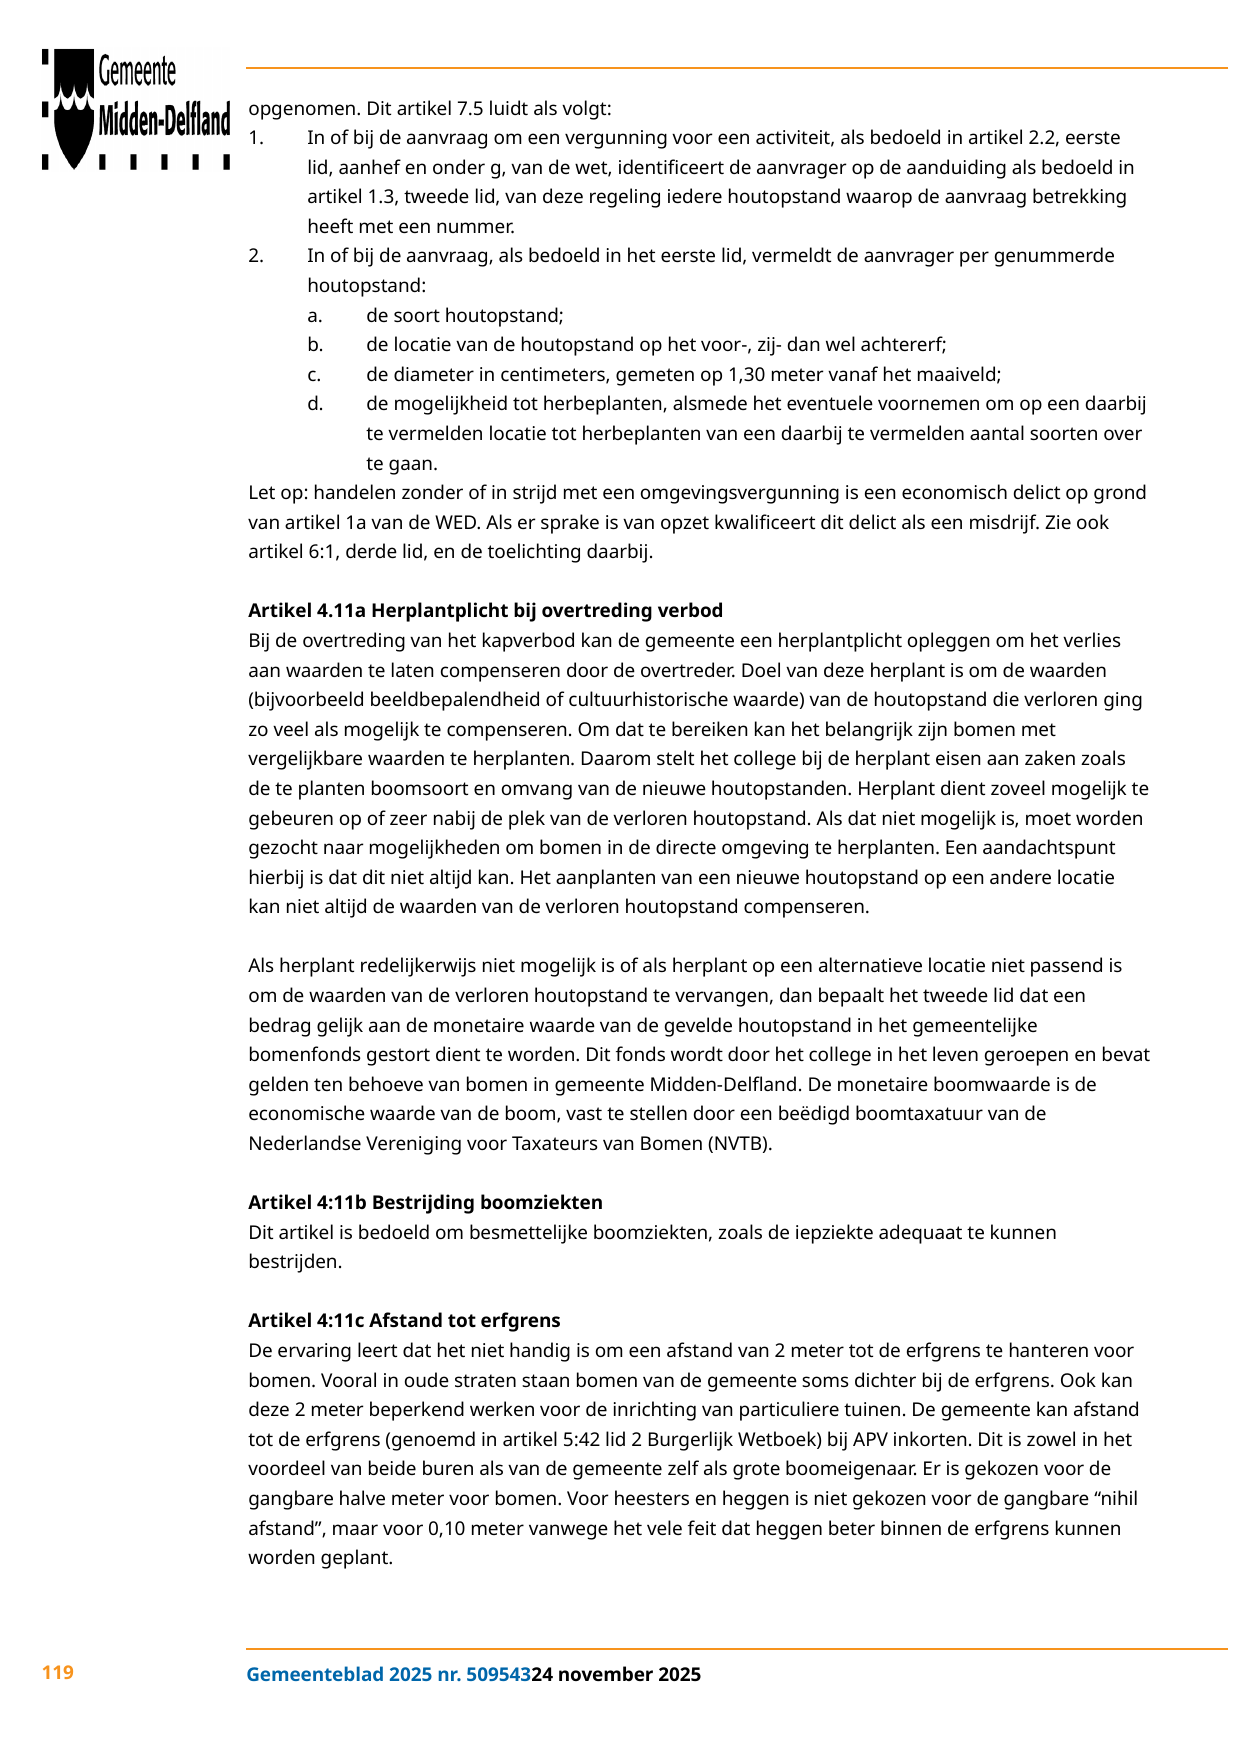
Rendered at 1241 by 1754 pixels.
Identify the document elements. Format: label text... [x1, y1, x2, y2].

list de soort houtopstand; [307, 302, 1152, 328]
text Artikel 4:11c Afstand tot erfgrens [248, 1308, 1152, 1333]
list In of bij de aanvraag, als bedoeld in het eerste lid, vermeldt de aanvrager per genummerde houtopstand: [248, 243, 1152, 298]
list de diameter in centimeters, gemeten op 1,30 meter vanaf het maaiveld; [307, 361, 1152, 387]
list In of bij de aanvraag om een vergunning voor een activiteit, als bedoeld in artikel 2.2, eerste lid, aanhef en onder g, van de wet, identificeert de aanvrager op de aanduiding als bedoeld in artikel 1.3, tweede lid, van deze regeling iedere houtopstand waarop de aanvraag betrekking heeft met een nummer. [248, 124, 1152, 239]
text De ervaring leert dat het niet handig is om een afstand van 2 meter tot de erfgrens te hanteren voor bomen. Vooral in oude straten staan bomen van de gemeente soms dichter bij de erfgrens. Ook kan deze 2 meter beperkend werken voor de inrichting van particuliere tuinen. De gemeente kan afstand tot de erfgrens (genoemd in artikel 5:42 lid 2 Burgerlijk Wetboek) bij APV inkorten. Dit is zowel in het voordeel van beide buren als van de gemeente zelf als grote boomeigenaar. Er is gekozen voor de gangbare halve meter voor bomen. Voor heesters en heggen is niet gekozen voor de gangbare “nihil afstand”, maar voor 0,10 meter vanwege het vele feit dat heggen beter binnen de erfgrens kunnen worden geplant. [248, 1337, 1152, 1570]
picture [41, 47, 231, 172]
text Bij de overtreding van het kapverbod kan de gemeente een herplantplicht opleggen om het verlies aan waarden te laten compenseren door de overtreder. Doel van deze herplant is om de waarden (bijvoorbeeld beeldbepalendheid of cultuurhistorische waarde) van de houtopstand die verloren ging zo veel als mogelijk te compenseren. Om dat te bereiken kan het belangrijk zijn bomen met vergelijkbare waarden te herplanten. Daarom stelt het college bij de herplant eisen aan zaken zoals de te planten boomsoort en omvang van de nieuwe houtopstanden. Herplant dient zoveel mogelijk te gebeuren op of zeer nabij de plek van de verloren houtopstand. Als dat niet mogelijk is, moet worden gezocht naar mogelijkheden om bomen in de directe omgeving te herplanten. Een aandachtspunt hierbij is dat dit niet altijd kan. Het aanplanten van een nieuwe houtopstand op een andere locatie kan niet altijd de waarden van de verloren houtopstand compenseren. [248, 627, 1152, 919]
text Dit artikel is bedoeld om besmettelijke boomziekten, zoals de iepziekte adequaat te kunnen bestrijden. [248, 1219, 1152, 1274]
text Als herplant redelijkerwijs niet mogelijk is of als herplant op een alternatieve locatie niet passend is om de waarden van de verloren houtopstand te vervangen, dan bepaalt het tweede lid dat een bedrag gelijk aan de monetaire waarde van de gevelde houtopstand in het gemeentelijke bomenfonds gestort dient te worden. Dit fonds wordt door het college in het leven geroepen en bevat gelden ten behoeve van bomen in gemeente Midden-Delfland. De monetaire boomwaarde is de economische waarde van de boom, vast te stellen door een beëdigd boomtaxatuur van de Nederlandse Vereniging voor Taxateurs van Bomen (NVTB). [248, 953, 1152, 1156]
list de locatie van de houtopstand op het voor-, zij- dan wel achtererf; [307, 331, 1152, 357]
text Let op: handelen zonder of in strijd met een omgevingsvergunning is een economisch delict op grond van artikel 1a van de WED. Als er sprake is van opzet kwalificeert dit delict als een misdrijf. Zie ook artikel 6:1, derde lid, en de toelichting daarbij. [248, 479, 1152, 564]
text opgenomen. Dit artikel 7.5 luidt als volgt: [248, 95, 1152, 121]
text Artikel 4.11a Herplantplicht bij overtreding verbod [248, 598, 1152, 623]
text Artikel 4:11b Bestrijding boomziekten [248, 1189, 1152, 1215]
list de mogelijkheid tot herbeplanten, alsmede het eventuele voornemen om op een daarbij te vermelden locatie tot herbeplanten van een daarbij te vermelden aantal soorten over te gaan. [307, 391, 1152, 476]
